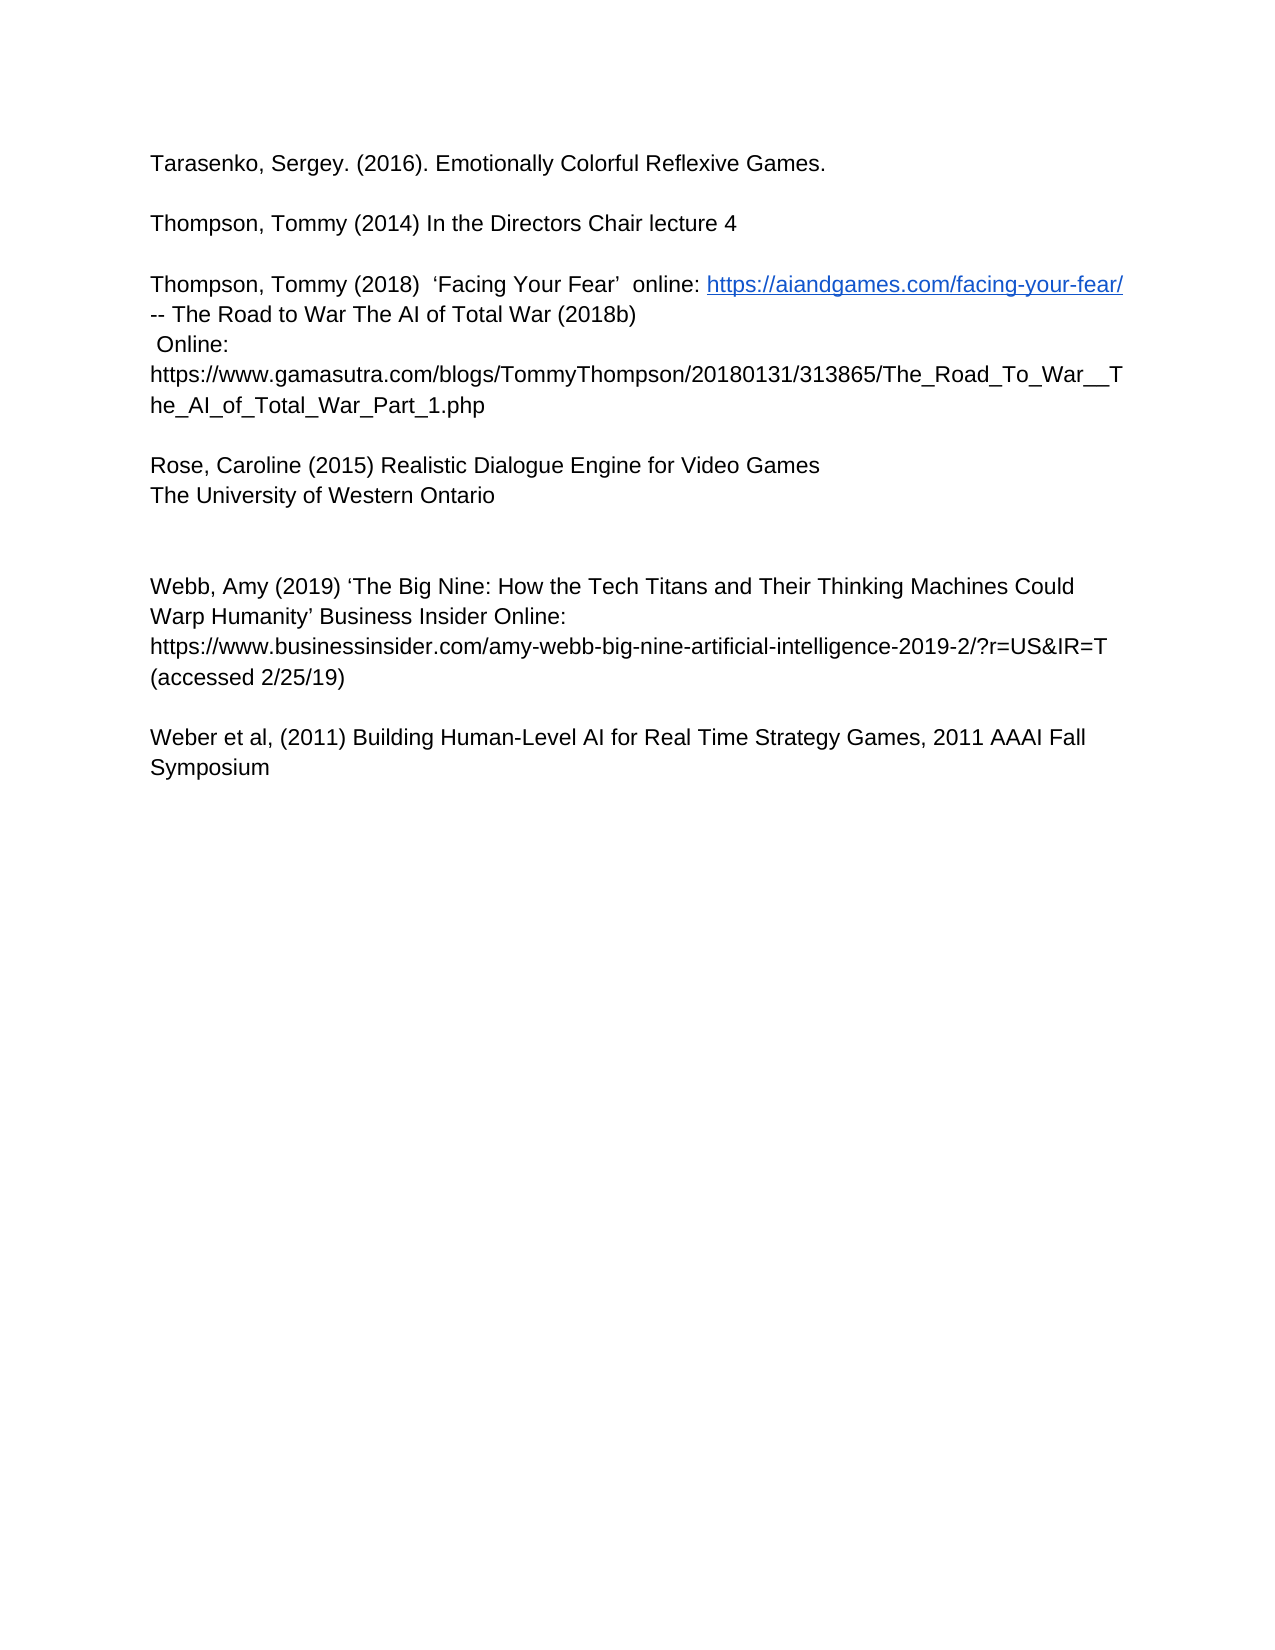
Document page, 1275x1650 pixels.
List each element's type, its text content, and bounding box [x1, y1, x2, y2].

text -- The Road to War The AI of Total War (2018b) [150, 301, 1125, 327]
text Tarasenko, Sergey. (2016). Emotionally Colorful Reflexive Games. [150, 150, 1125, 176]
text Thompson, Tommy (2018) ‘Facing Your Fear’ online: https://aiandgames.com/facing-your-fear/ [150, 271, 1125, 297]
text Thompson, Tommy (2014) In the Directors Chair lecture 4 [150, 210, 1125, 237]
text Weber et al, (2011) Building Human-Level AI for Real Time Strategy Games, 2011 AAAI Fall Symposium [150, 724, 1125, 811]
text Webb, Amy (2019) ‘The Big Nine: How the Tech Titans and Their Thinking Machines Could Warp Humanity’ Business Insider Online: https://www.businessinsider.com/amy-webb-big-nine-artificial-intelligence-2019-2/?r=US&IR=T (accessed 2/25/19) [150, 573, 1125, 720]
text Online: https://www.gamasutra.com/blogs/TommyThompson/20180131/313865/The_Road_To_War__The_AI_of_Total_War_Part_1.php [150, 331, 1125, 418]
text Rose, Caroline (2015) Realistic Dialogue Engine for Video Games The University of Western Ontario [150, 452, 1125, 539]
